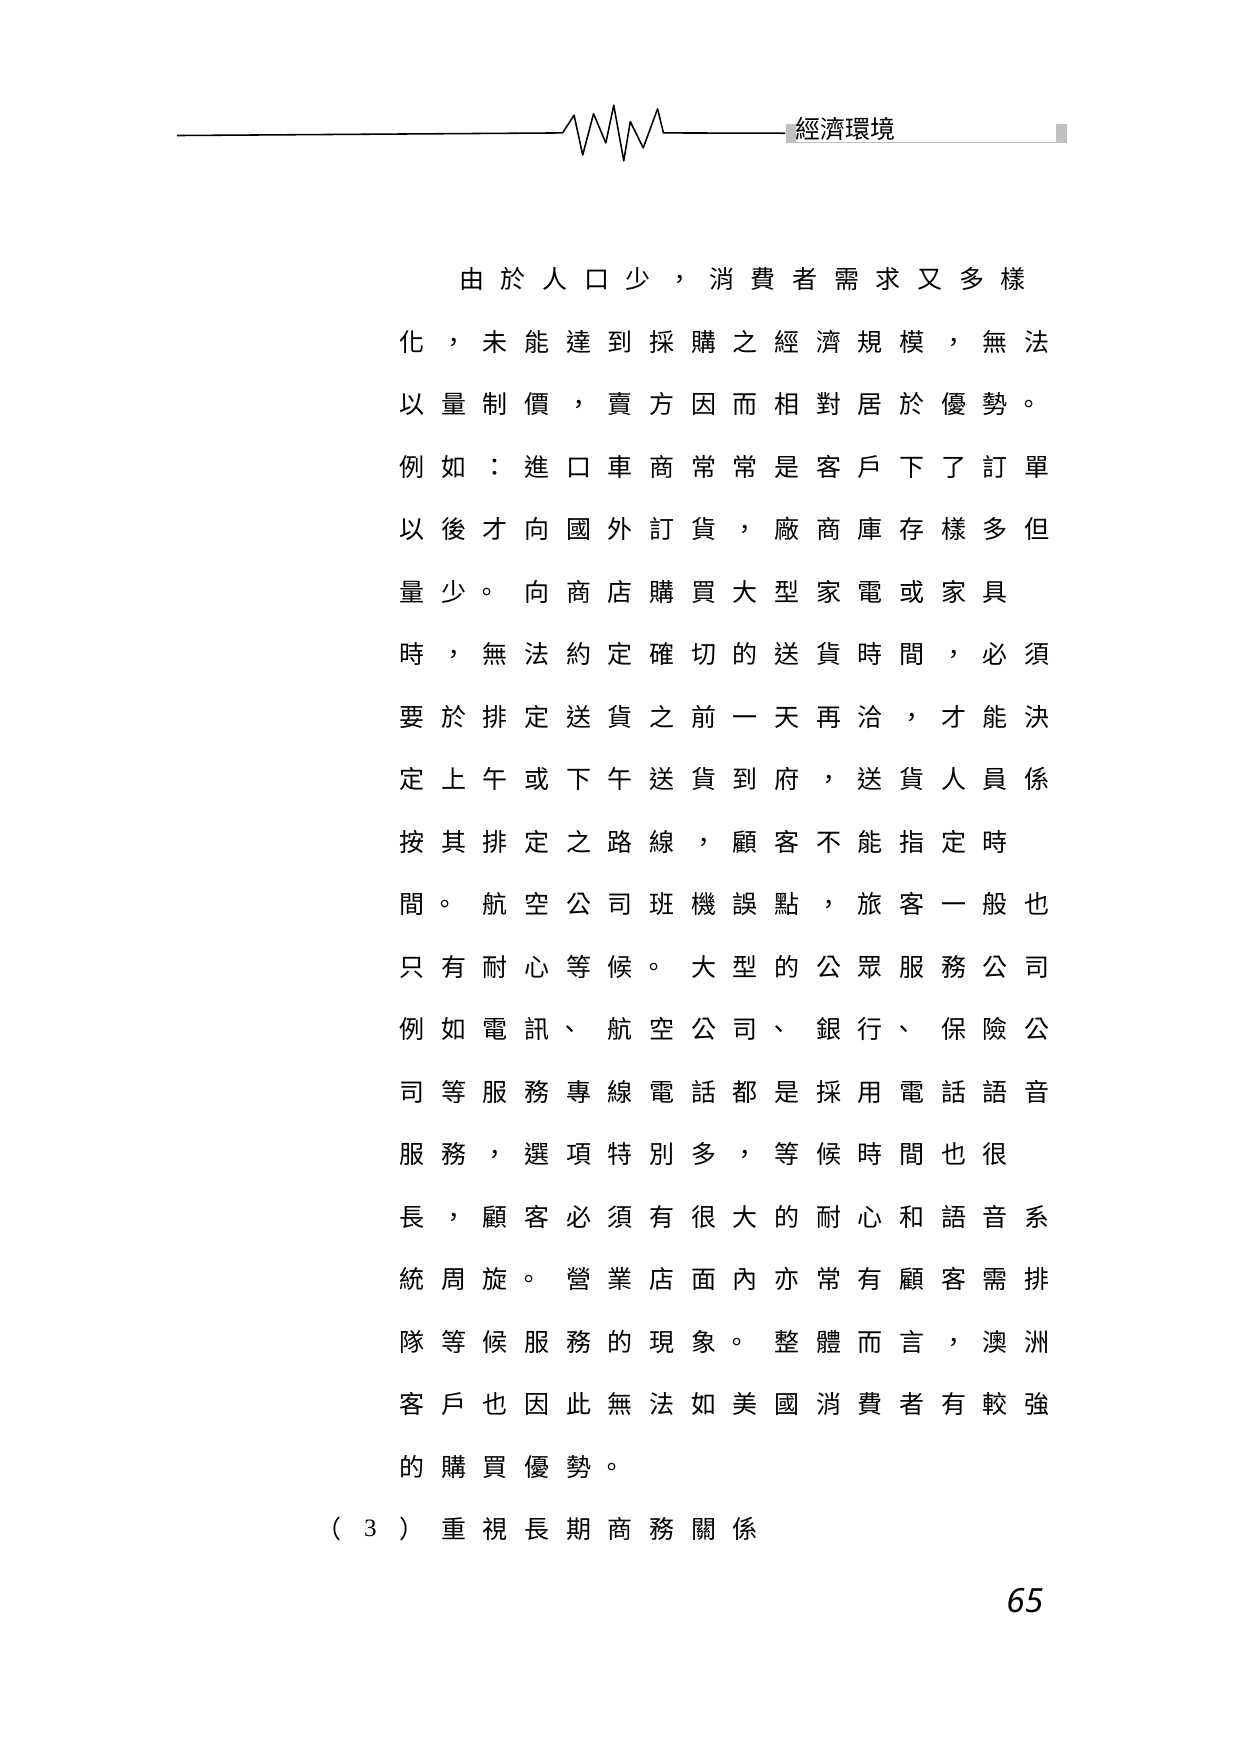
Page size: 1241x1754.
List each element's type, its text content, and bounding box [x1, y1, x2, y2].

text 由於人口少，消費者需求又多樣化，未能達到採購之經濟規模，無法以量制價，賣方因而相對居於優勢。例如：進口車商常常是客戶下了訂單以後才向國外訂貨，廠商庫存樣多但量少。向商店購買大型家電或家具時，無法約定確切的送貨時間，必須要於排定送貨之前一天再洽，才能決定上午或下午送貨到府，送貨人員係按其排定之路線，顧客不能指定時間。航空公司班機誤點，旅客一般也只有耐心等候。大型的公眾服務公司例如電訊、航空公司、銀行、保險公司等服務專線電話都是採用電話語音服務，選項特別多，等候時間也很長，顧客必須有很大的耐心和語音系統周旋。營業店面內亦常有顧客需排隊等候服務的現象。整體而言，澳洲客戶也因此無法如美國消費者有較強的購買優勢。 [306, 236, 1058, 1486]
text （3）重視長期商務關係 [306, 1486, 1058, 1549]
